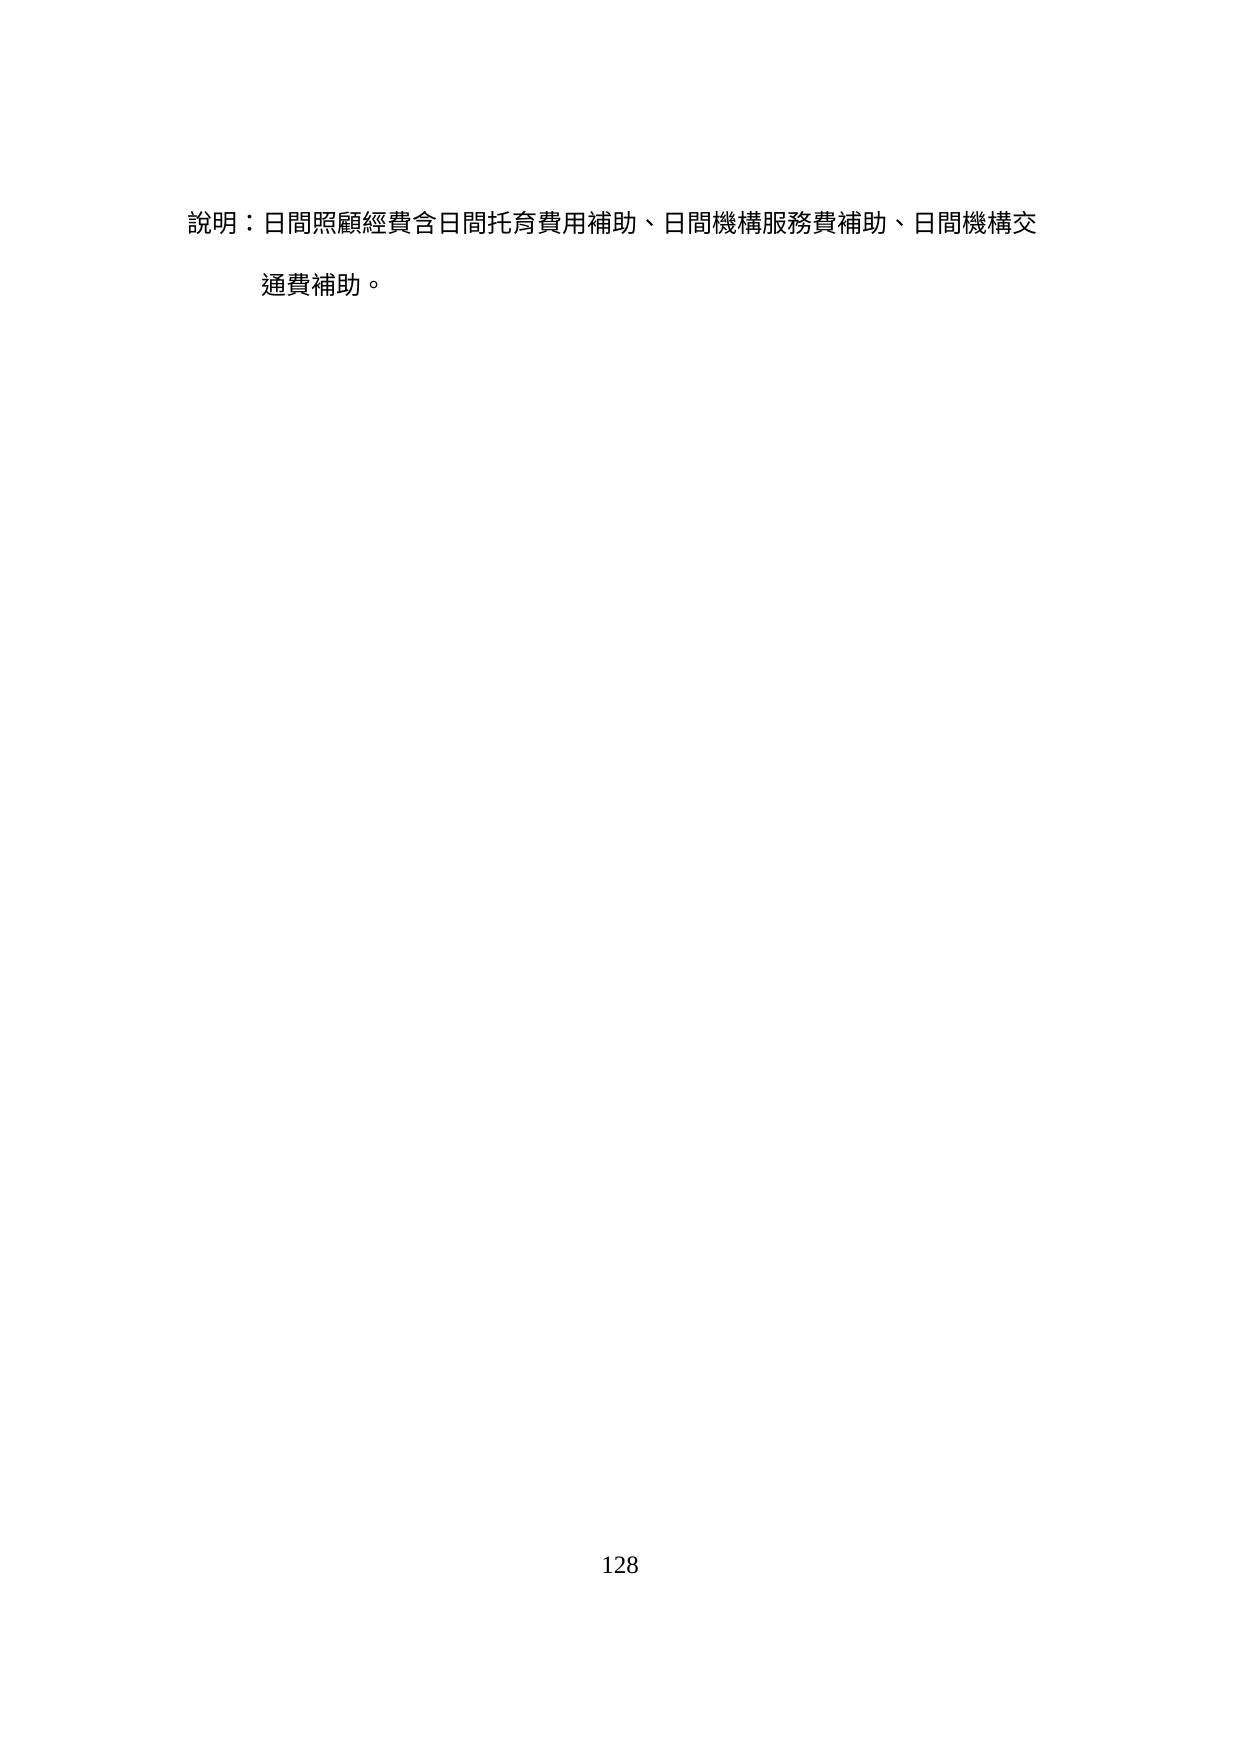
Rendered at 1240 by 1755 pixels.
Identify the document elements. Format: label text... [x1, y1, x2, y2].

text 說明：日間照顧經費含日間托育費用補助、日間機構服務費補助、日間機構交通費補助。 [187, 179, 1052, 304]
